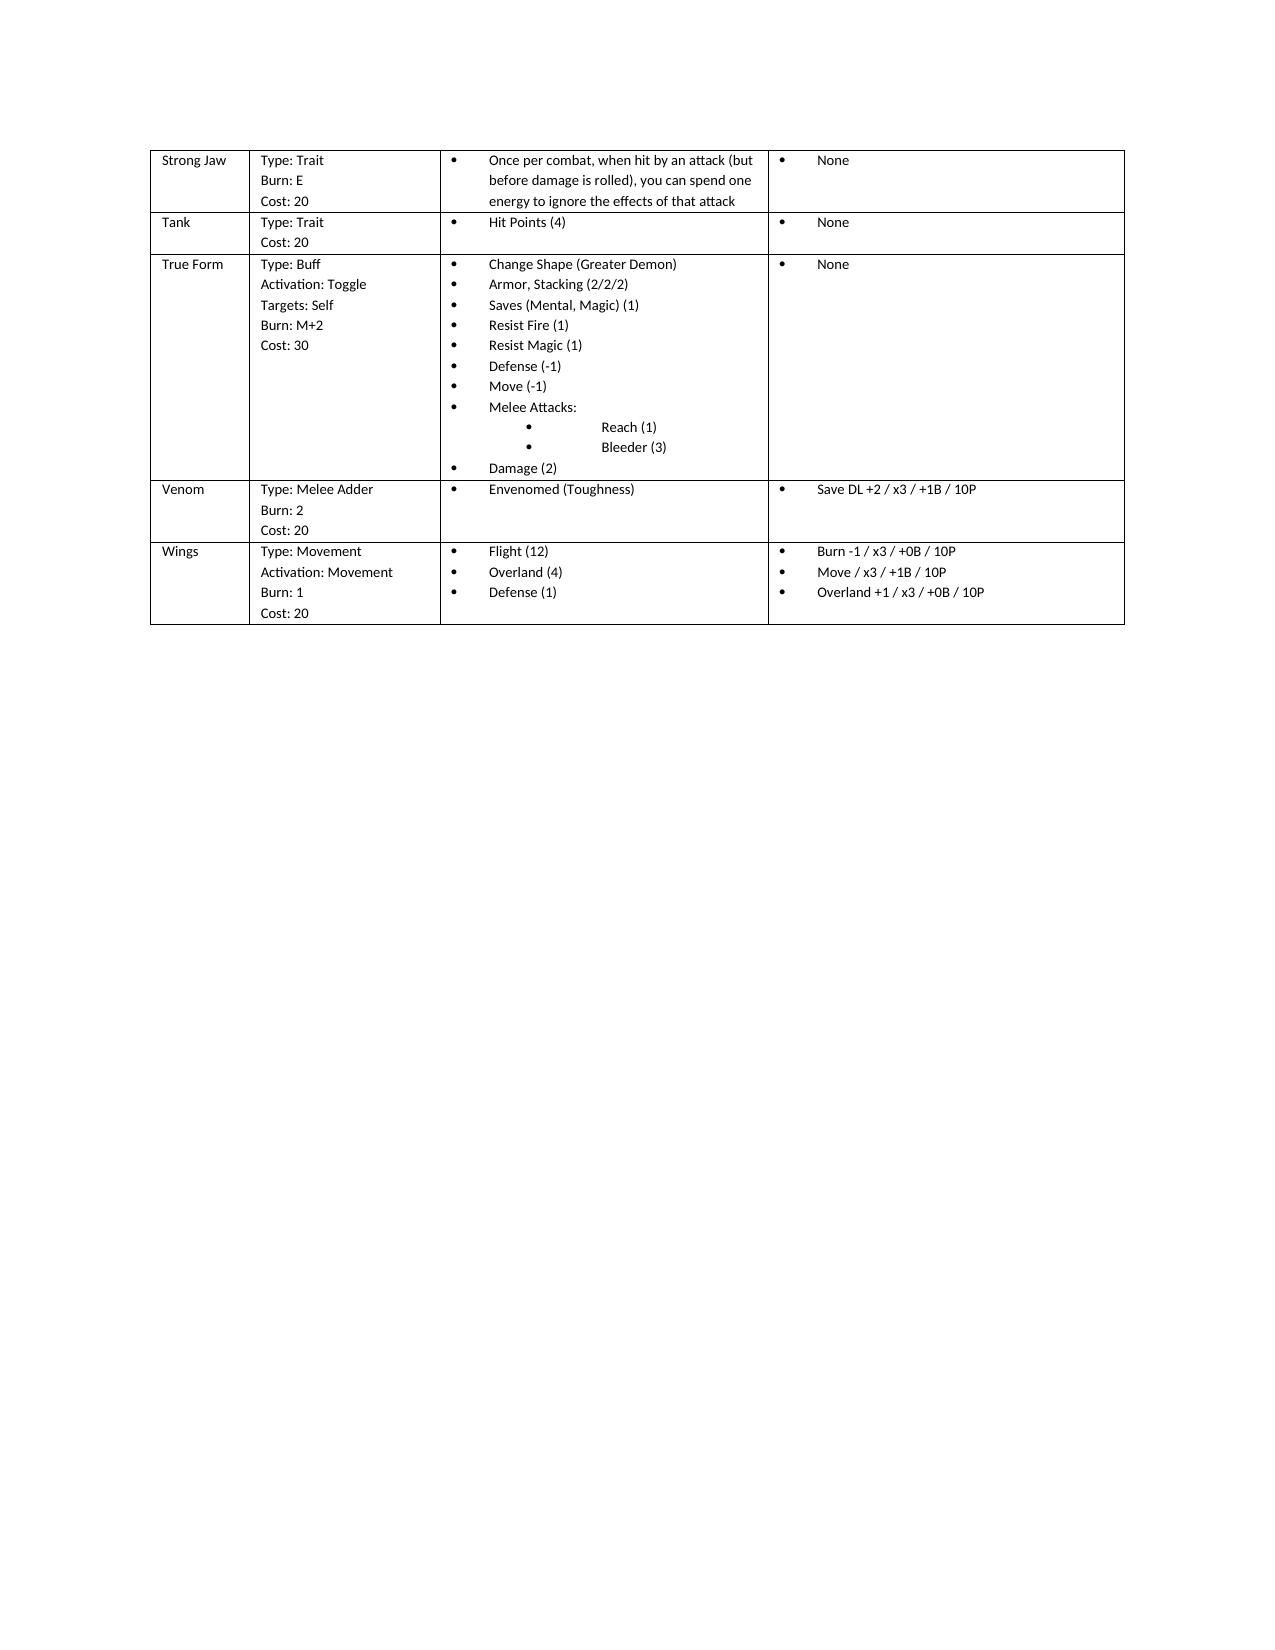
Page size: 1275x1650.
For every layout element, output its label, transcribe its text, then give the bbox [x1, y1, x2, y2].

table_cell None [769, 151, 1124, 212]
table_cell True Form [151, 255, 249, 479]
table_cell Venom [151, 481, 249, 542]
table_cell Type: Melee Adder Burn: 2 Cost: 20 [250, 481, 440, 542]
table_cell Burn -1 / x3 / +0B / 10P Move / x3 / +1B / 10P Overland +1 / x3 / +0B / 10P [769, 543, 1124, 624]
table_cell Change Shape (Greater Demon) Armor, Stacking (2/2/2) Saves (Mental, Magic) (1) Resist Fire (1) Resist Magic (1) Defense (-1) Move (-1) Melee Attacks: Reach (1) Bleeder (3) Damage (2) [441, 255, 768, 479]
table_cell Tank [151, 213, 249, 254]
table_cell None [769, 213, 1124, 254]
table_cell Type: Movement Activation: Movement Burn: 1 Cost: 20 [250, 543, 440, 624]
table_cell Type: Trait Cost: 20 [250, 213, 440, 254]
table_cell Flight (12) Overland (4) Defense (1) [441, 543, 768, 624]
table_cell None [769, 255, 1124, 479]
table_cell Save DL +2 / x3 / +1B / 10P [769, 481, 1124, 542]
table_cell Wings [151, 543, 249, 624]
table_cell Strong Jaw [151, 151, 249, 212]
table_cell Envenomed (Toughness) [441, 481, 768, 542]
table_cell Type: Buff Activation: Toggle Targets: Self Burn: M+2 Cost: 30 [250, 255, 440, 479]
table_cell Hit Points (4) [441, 213, 768, 254]
table_cell Once per combat, when hit by an attack (but before damage is rolled), you can spend one energy to ignore the effects of that attack [441, 151, 768, 212]
table_cell Type: Trait Burn: E Cost: 20 [250, 151, 440, 212]
